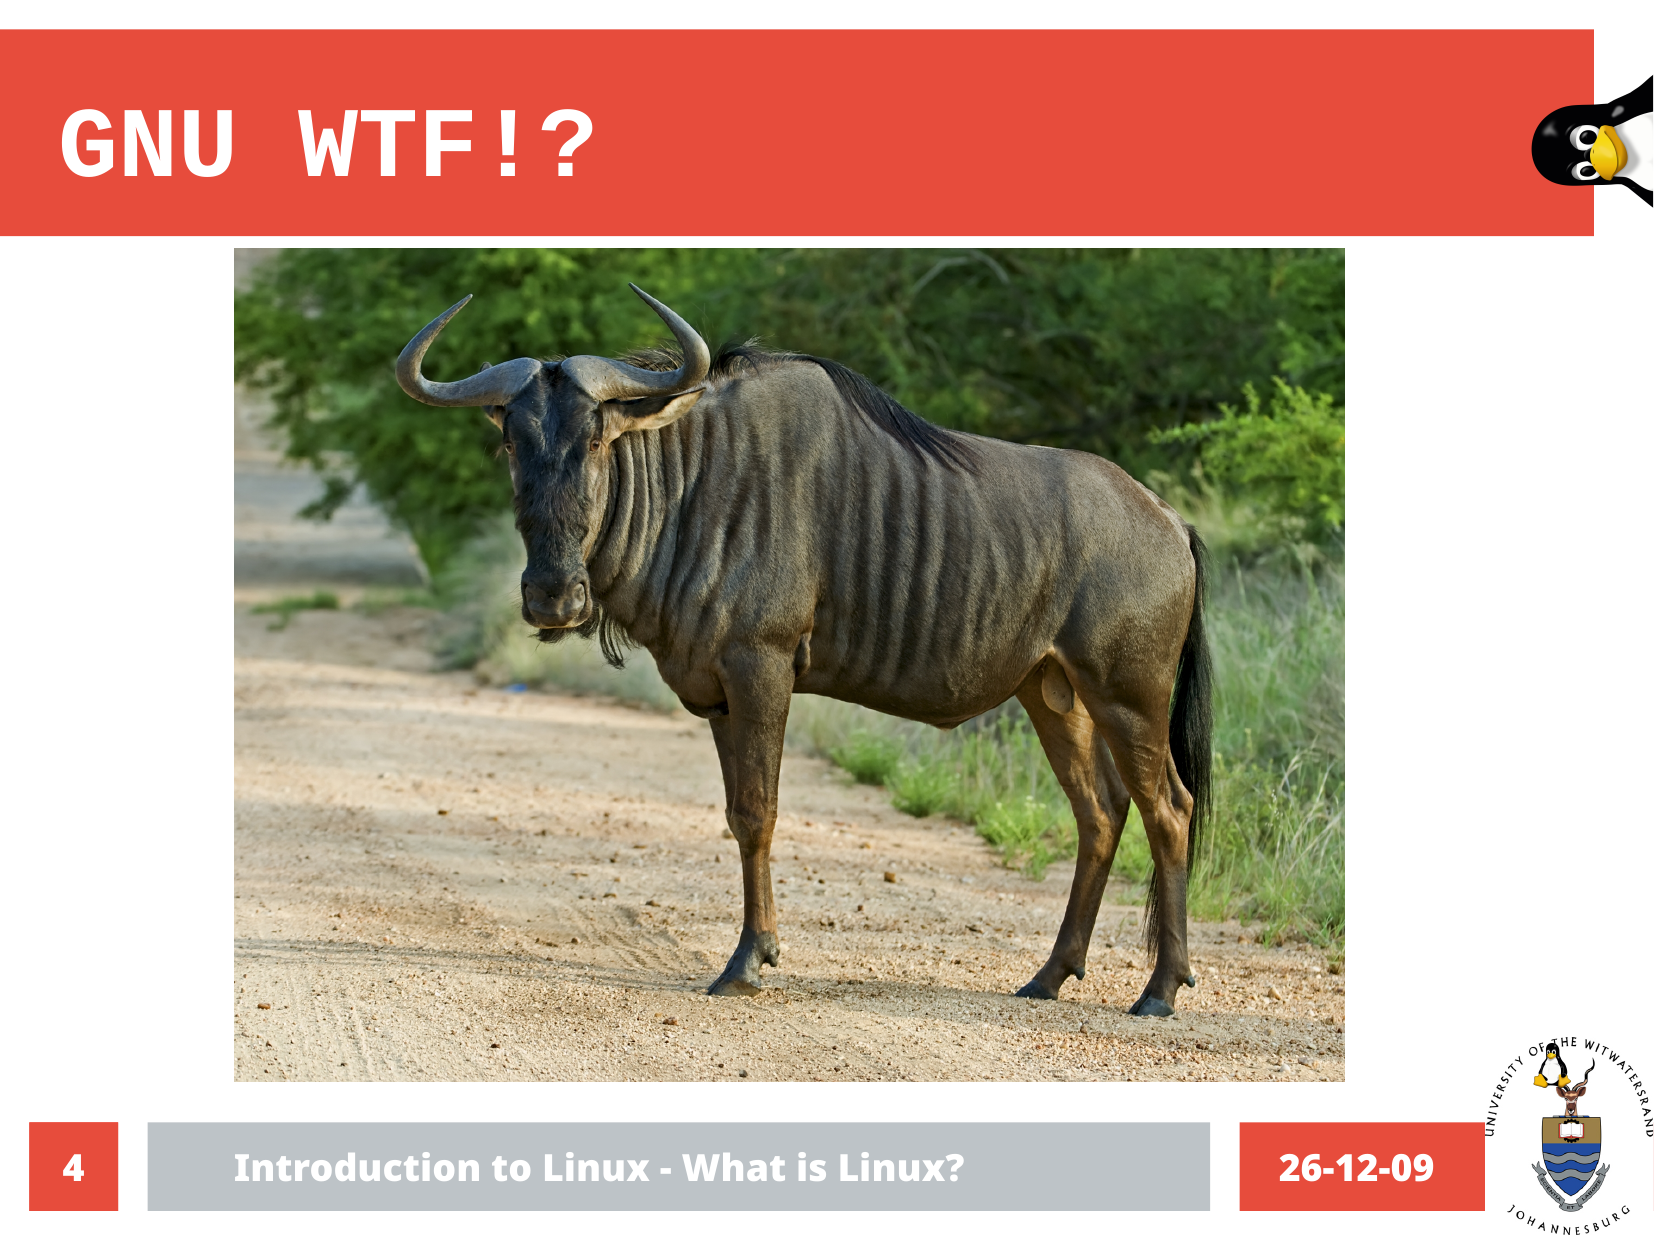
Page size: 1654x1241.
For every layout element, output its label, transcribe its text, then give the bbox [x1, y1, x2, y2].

title GNU WTF!? [58, 59, 1594, 207]
picture [1514, 23, 1654, 276]
picture [234, 248, 1345, 1082]
picture [1485, 1037, 1654, 1235]
